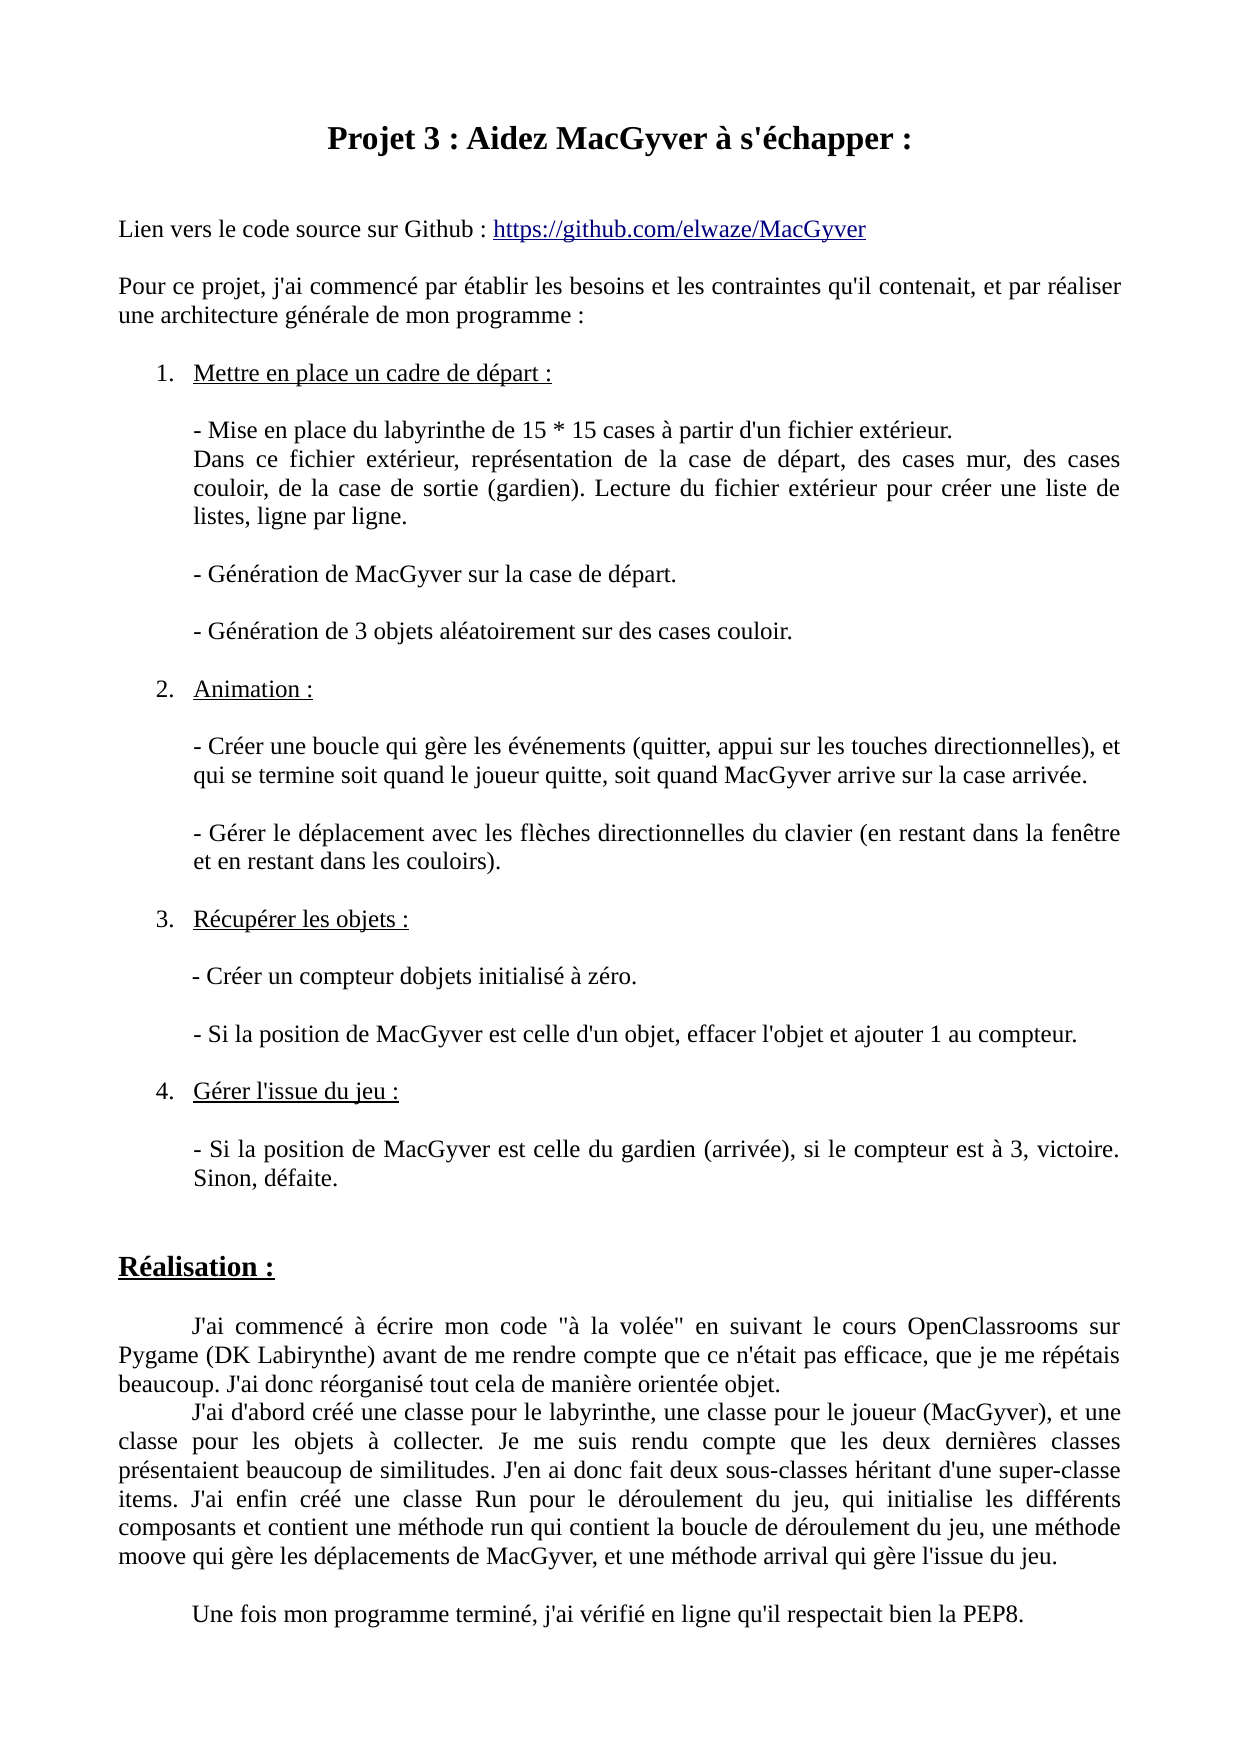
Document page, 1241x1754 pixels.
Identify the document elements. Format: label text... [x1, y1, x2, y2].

text Projet 3 : Aidez MacGyver à s'échapper : [118, 118, 1122, 156]
list - Génération de 3 objets aléatoirement sur des cases couloir. [156, 616, 1122, 645]
list Animation : [156, 674, 1122, 703]
text Pour ce projet, j'ai commencé par établir les besoins et les contraintes qu'il contenait, et par réaliser une architecture générale de mon programme : [118, 271, 1122, 329]
list - Créer une boucle qui gère les événements (quitter, appui sur les touches directionnelles), et qui se termine soit quand le joueur quitte, soit quand MacGyver arrive sur la case arrivée. [156, 731, 1122, 789]
text Une fois mon programme terminé, j'ai vérifié en ligne qu'il respectait bien la PEP8. [118, 1599, 1122, 1627]
text J'ai d'abord créé une classe pour le labyrinthe, une classe pour le joueur (MacGyver), et une classe pour les objets à collecter. Je me suis rendu compte que les deux dernières classes présentaient beaucoup de similitudes. J'en ai donc fait deux sous-classes héritant d'une super-classe items. J'ai enfin créé une classe Run pour le déroulement du jeu, qui initialise les différents composants et contient une méthode run qui contient la boucle de déroulement du jeu, une méthode moove qui gère les déplacements de MacGyver, et une méthode arrival qui gère l'issue du jeu. [118, 1397, 1122, 1570]
list Gérer l'issue du jeu : [156, 1076, 1122, 1105]
text Lien vers le code source sur Github : https://github.com/elwaze/MacGyver [118, 214, 1122, 243]
list - Génération de MacGyver sur la case de départ. [156, 559, 1122, 588]
list - Si la position de MacGyver est celle d'un objet, effacer l'objet et ajouter 1 au compteur. [156, 1019, 1122, 1048]
list Mettre en place un cadre de départ : [156, 358, 1122, 386]
text J'ai commencé à écrire mon code "à la volée" en suivant le cours OpenClassrooms sur Pygame (DK Labirynthe) avant de me rendre compte que ce n'était pas efficace, que je me répétais beaucoup. J'ai donc réorganisé tout cela de manière orientée objet. [118, 1311, 1122, 1397]
list - Mise en place du labyrinthe de 15 * 15 cases à partir d'un fichier extérieur. [156, 415, 1122, 444]
list Dans ce fichier extérieur, représentation de la case de départ, des cases mur, des cases couloir, de la case de sortie (gardien). Lecture du fichier extérieur pour créer une liste de listes, ligne par ligne. [156, 444, 1122, 530]
text - Créer un compteur dobjets initialisé à zéro. [118, 961, 1122, 990]
text Réalisation : [118, 1249, 1122, 1282]
list - Si la position de MacGyver est celle du gardien (arrivée), si le compteur est à 3, victoire. Sinon, défaite. [156, 1134, 1122, 1191]
list Récupérer les objets : [156, 904, 1122, 933]
list - Gérer le déplacement avec les flèches directionnelles du clavier (en restant dans la fenêtre et en restant dans les couloirs). [156, 818, 1122, 875]
